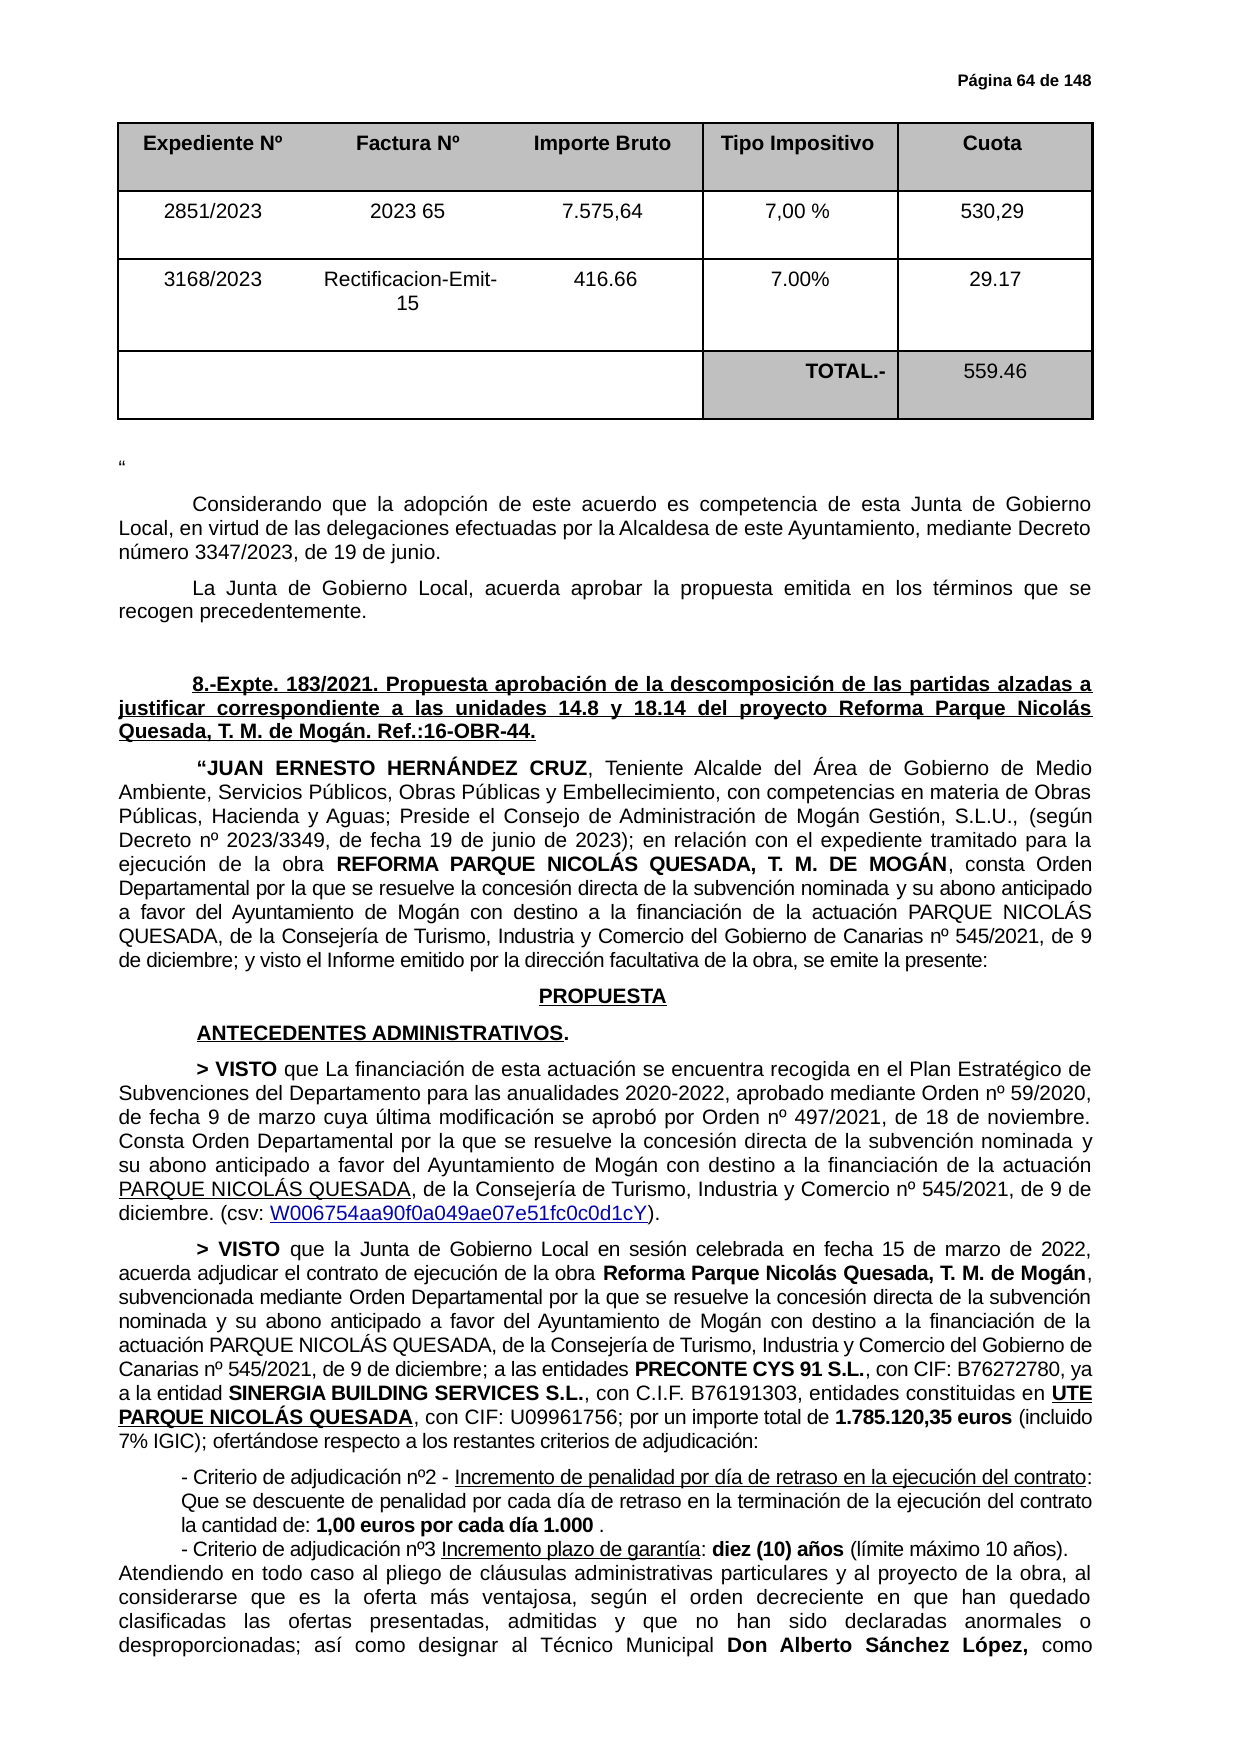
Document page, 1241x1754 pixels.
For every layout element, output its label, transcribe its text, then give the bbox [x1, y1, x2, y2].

text > VISTO que La financiación de esta actuación se encuentra recogida en el Plan Estratégico de Subvenciones del Departamento para las anualidades 2020-2022, aprobado mediante Orden nº 59/2020, de fecha 9 de marzo cuya última modificación se aprobó por Orden nº 497/2021, de 18 de noviembre. Consta Orden Departamental por la que se resuelve la concesión directa de la subvención nominada y su abono anticipado a favor del Ayuntamiento de Mogán con destino a la financiación de la actuación PARQUE NICOLÁS QUESADA, de la Consejería de Turismo, Industria y Comercio nº 545/2021, de 9 de diciembre. (csv: W006754aa90f0a049ae07e51fc0c0d1cY). [118, 1057, 1092, 1224]
table_cell [313, 352, 508, 418]
text PROPUESTA [118, 984, 1092, 1008]
text Considerando que la adopción de este acuerdo es competencia de esta Junta de Gobierno Local, en virtud de las delegaciones efectuadas por la Alcaldesa de este Ayuntamiento, mediante Decreto número 3347/2023, de 19 de junio. [118, 492, 1092, 563]
table_cell 3168/2023 [119, 260, 313, 350]
text “ [118, 456, 1092, 480]
table_cell TOTAL.- [704, 352, 897, 418]
text - Criterio de adjudicación nº3 Incremento plazo de garantía: diez (10) años (límite máximo 10 años). [181, 1537, 1092, 1561]
table_cell [119, 352, 313, 418]
table_cell 530,29 [899, 192, 1091, 258]
table_cell 7,00 % [704, 192, 897, 258]
text 8.-Expte. 183/2021. Propuesta aprobación de la descomposición de las partidas alzadas a justificar correspondiente a las unidades 14.8 y 18.14 del proyecto Reforma Parque Nicolás [118, 671, 1092, 716]
table_cell 7.575,64 [508, 192, 702, 258]
text “JUAN ERNESTO HERNÁNDEZ CRUZ, Teniente Alcalde del Área de Gobierno de Medio Ambiente, Servicios Públicos, Obras Públicas y Embellecimiento, con competencias en materia de Obras Públicas, Hacienda y Aguas; Preside el Consejo de Administración de Mogán Gestión, S.L.U., (según Decreto nº 2023/3349, de fecha 19 de junio de 2023); en relación con el expediente tramitado para la ejecución de la obra REFORMA PARQUE NICOLÁS QUESADA, T. M. DE MOGÁN, consta Orden Departamental por la que se resuelve la concesión directa de la subvención nominada y su abono anticipado a favor del Ayuntamiento de Mogán con destino a la financiación de la actuación PARQUE NICOLÁS QUESADA, de la Consejería de Turismo, Industria y Comercio del Gobierno de Canarias nº 545/2021, de 9 de diciembre; y visto el Informe emitido por la dirección facultativa de la obra, se emite la presente: [118, 756, 1092, 971]
table_cell Rectificacion-Emit- 15 [313, 260, 508, 350]
table_cell 2023 65 [313, 192, 508, 258]
text La Junta de Gobierno Local, acuerda aprobar la propuesta emitida en los términos que se recogen precedentemente. [118, 575, 1092, 623]
text > VISTO que la Junta de Gobierno Local en sesión celebrada en fecha 15 de marzo de 2022, acuerda adjudicar el contrato de ejecución de la obra Reforma Parque Nicolás Quesada, T. M. de Mogán, subvencionada mediante Orden Departamental por la que se resuelve la concesión directa de la subvención nominada y su abono anticipado a favor del Ayuntamiento de Mogán con destino a la financiación de la actuación PARQUE NICOLÁS QUESADA, de la Consejería de Turismo, Industria y Comercio del Gobierno de Canarias nº 545/2021, de 9 de diciembre; a las entidades PRECONTE CYS 91 S.L., con CIF: B76272780, ya a la entidad SINERGIA BUILDING SERVICES S.L., con C.I.F. B76191303, entidades constituidas en UTE PARQUE NICOLÁS QUESADA, con CIF: U09961756; por un importe total de 1.785.120,35 euros (incluido 7% IGIC); ofertándose respecto a los restantes criterios de adjudicación: [118, 1237, 1092, 1453]
table_header Expediente Nº [119, 124, 313, 190]
table_header Tipo Impositivo [704, 124, 897, 190]
text Atendiendo en todo caso al pliego de cláusulas administrativas particulares y al proyecto de la obra, al considerarse que es la oferta más ventajosa, según el orden decreciente en que han quedado clasificadas las ofertas presentadas, admitidas y que no han sido declaradas anormales o desproporcionadas; así como designar al Técnico Municipal Don Alberto Sánchez López, como [118, 1561, 1092, 1657]
table_cell 29,17 [899, 260, 1091, 350]
table_header Factura Nº [313, 124, 508, 190]
text ANTECEDENTES ADMINISTRATIVOS. [118, 1020, 1092, 1044]
table_cell 2851/2023 [119, 192, 313, 258]
table_cell 559,46 [899, 352, 1091, 418]
table_cell 416,66 [508, 260, 702, 350]
table_header Cuota [899, 124, 1091, 190]
text Quesada, T. M. de Mogán. Ref.:16-OBR-44. [118, 717, 1092, 743]
table_header Importe Bruto [508, 124, 702, 190]
table_cell 7,00% [704, 260, 897, 350]
table_cell [508, 352, 702, 418]
text - Criterio de adjudicación nº2 - Incremento de penalidad por día de retraso en la ejecución del contrato: Que se descuente de penalidad por cada día de retraso en la terminación de la ejecución del contrato la cantidad de: 1,00 euros por cada día 1.000 . [181, 1465, 1092, 1537]
